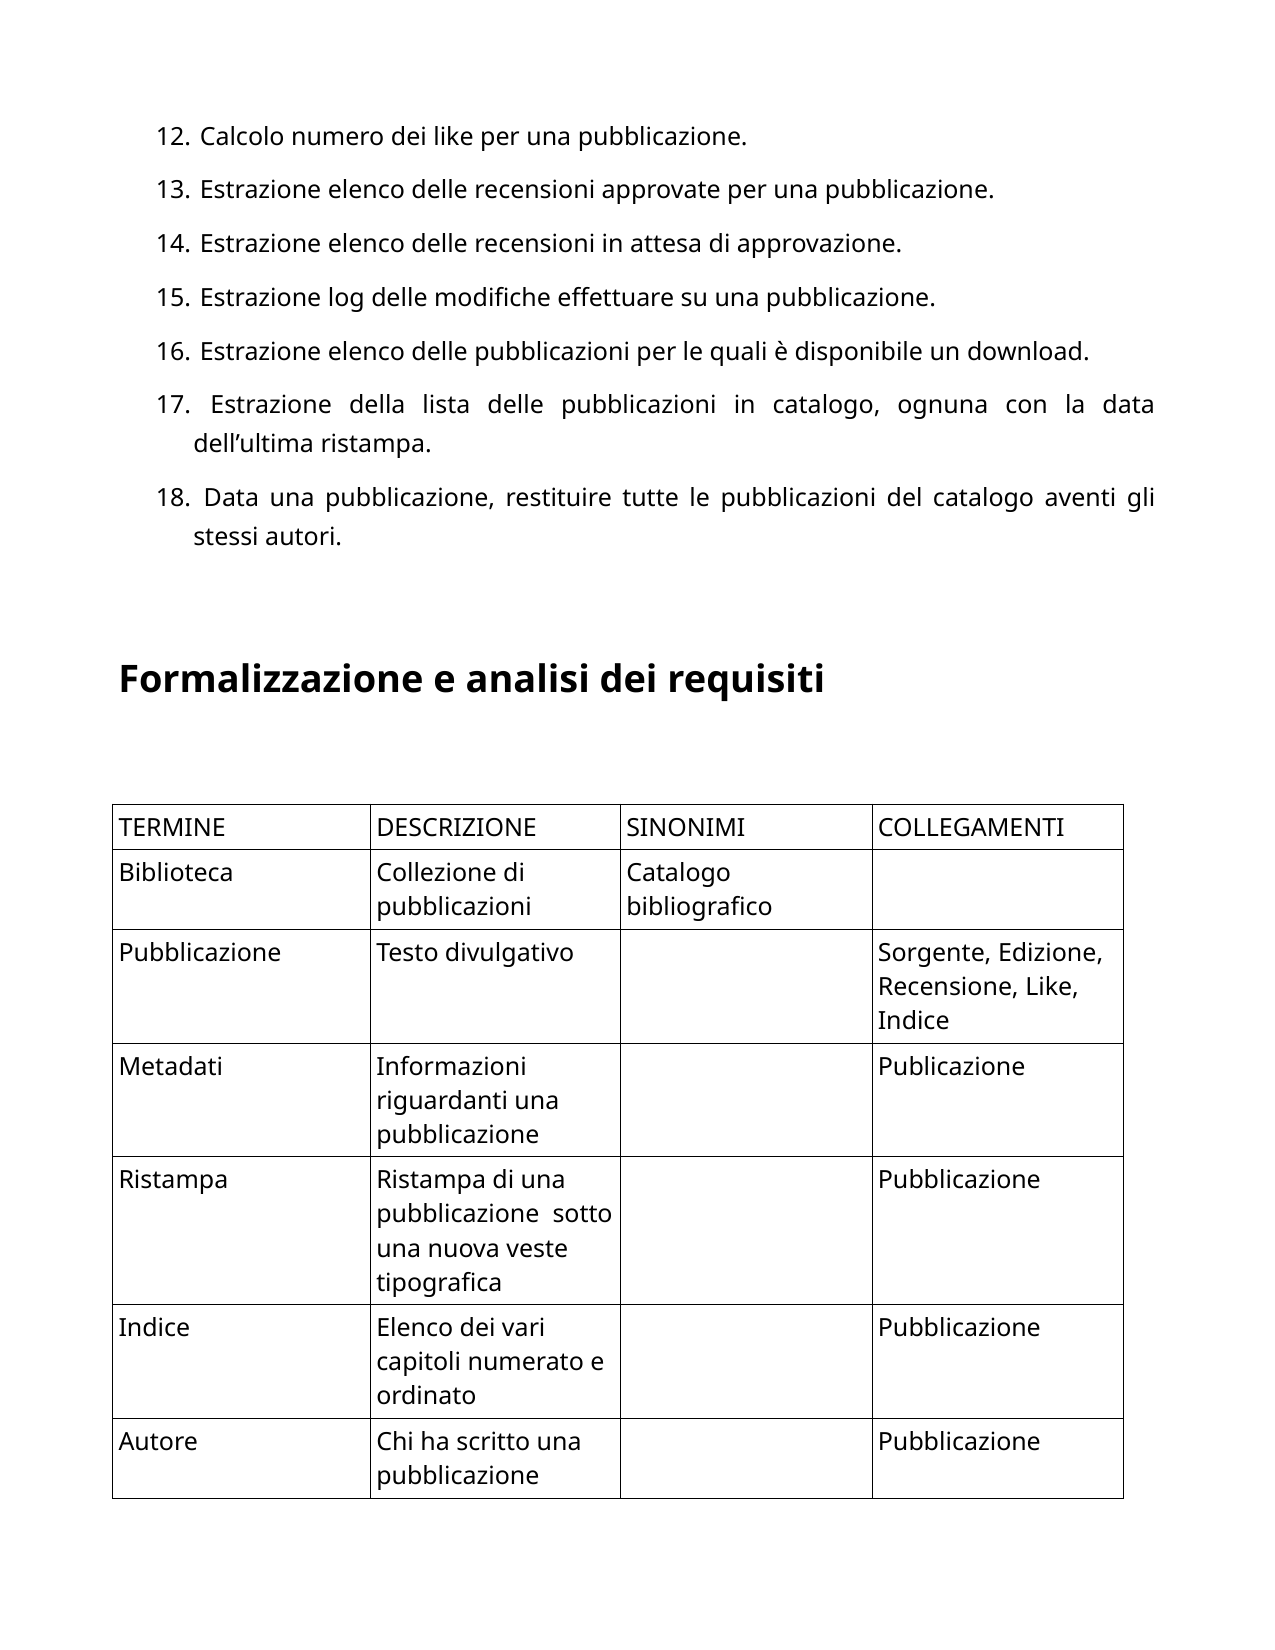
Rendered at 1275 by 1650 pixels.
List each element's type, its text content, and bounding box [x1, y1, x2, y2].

list Estrazione della lista delle pubblicazioni in catalogo, ognuna con la data dell’ultima ristampa. [156, 387, 1157, 460]
list Calcolo numero dei like per una pubblicazione. [156, 118, 1157, 152]
list Data una pubblicazione, restituire tutte le pubblicazioni del catalogo aventi gli stessi autori. [156, 480, 1157, 553]
table_cell Publicazione [873, 1044, 1123, 1156]
table_header COLLEGAMENTI [873, 805, 1123, 849]
table_header SINONIMI [621, 805, 872, 849]
table_cell Elenco dei vari capitoli numerato e ordinato [371, 1305, 620, 1418]
table_cell Sorgente, Edizione, Recensione, Like, Indice [873, 930, 1123, 1042]
table_cell Pubblicazione [873, 1419, 1123, 1497]
table_cell [621, 1305, 872, 1418]
list Estrazione elenco delle recensioni in attesa di approvazione. [156, 226, 1157, 260]
table_cell Ristampa [113, 1157, 370, 1304]
table_cell [873, 850, 1123, 929]
table_cell Pubblicazione [873, 1157, 1123, 1304]
table_cell Testo divulgativo [371, 930, 620, 1042]
table_cell Pubblicazione [113, 930, 370, 1042]
table_cell Pubblicazione [873, 1305, 1123, 1418]
table_cell [621, 1419, 872, 1497]
table_cell [621, 1157, 872, 1304]
table_cell Catalogo bibliografico [621, 850, 872, 929]
table_cell Biblioteca [113, 850, 370, 929]
subtitle Formalizzazione e analisi dei requisiti [118, 651, 1157, 703]
table_cell Informazioni riguardanti una pubblicazione [371, 1044, 620, 1156]
table_cell Metadati [113, 1044, 370, 1156]
table_cell [621, 1044, 872, 1156]
list Estrazione elenco delle pubblicazioni per le quali è disponibile un download. [156, 333, 1157, 367]
table_cell Chi ha scritto una pubblicazione [371, 1419, 620, 1497]
table_header DESCRIZIONE [371, 805, 620, 849]
table_cell [621, 930, 872, 1042]
list Estrazione elenco delle recensioni approvate per una pubblicazione. [156, 172, 1157, 206]
table_header TERMINE [113, 805, 370, 849]
list Estrazione log delle modifiche effettuare su una pubblicazione. [156, 279, 1157, 313]
table_cell Indice [113, 1305, 370, 1418]
table_cell Collezione di pubblicazioni [371, 850, 620, 929]
table_cell Ristampa di una pubblicazione sotto una nuova veste tipografica [371, 1157, 620, 1304]
table_cell Autore [113, 1419, 370, 1497]
